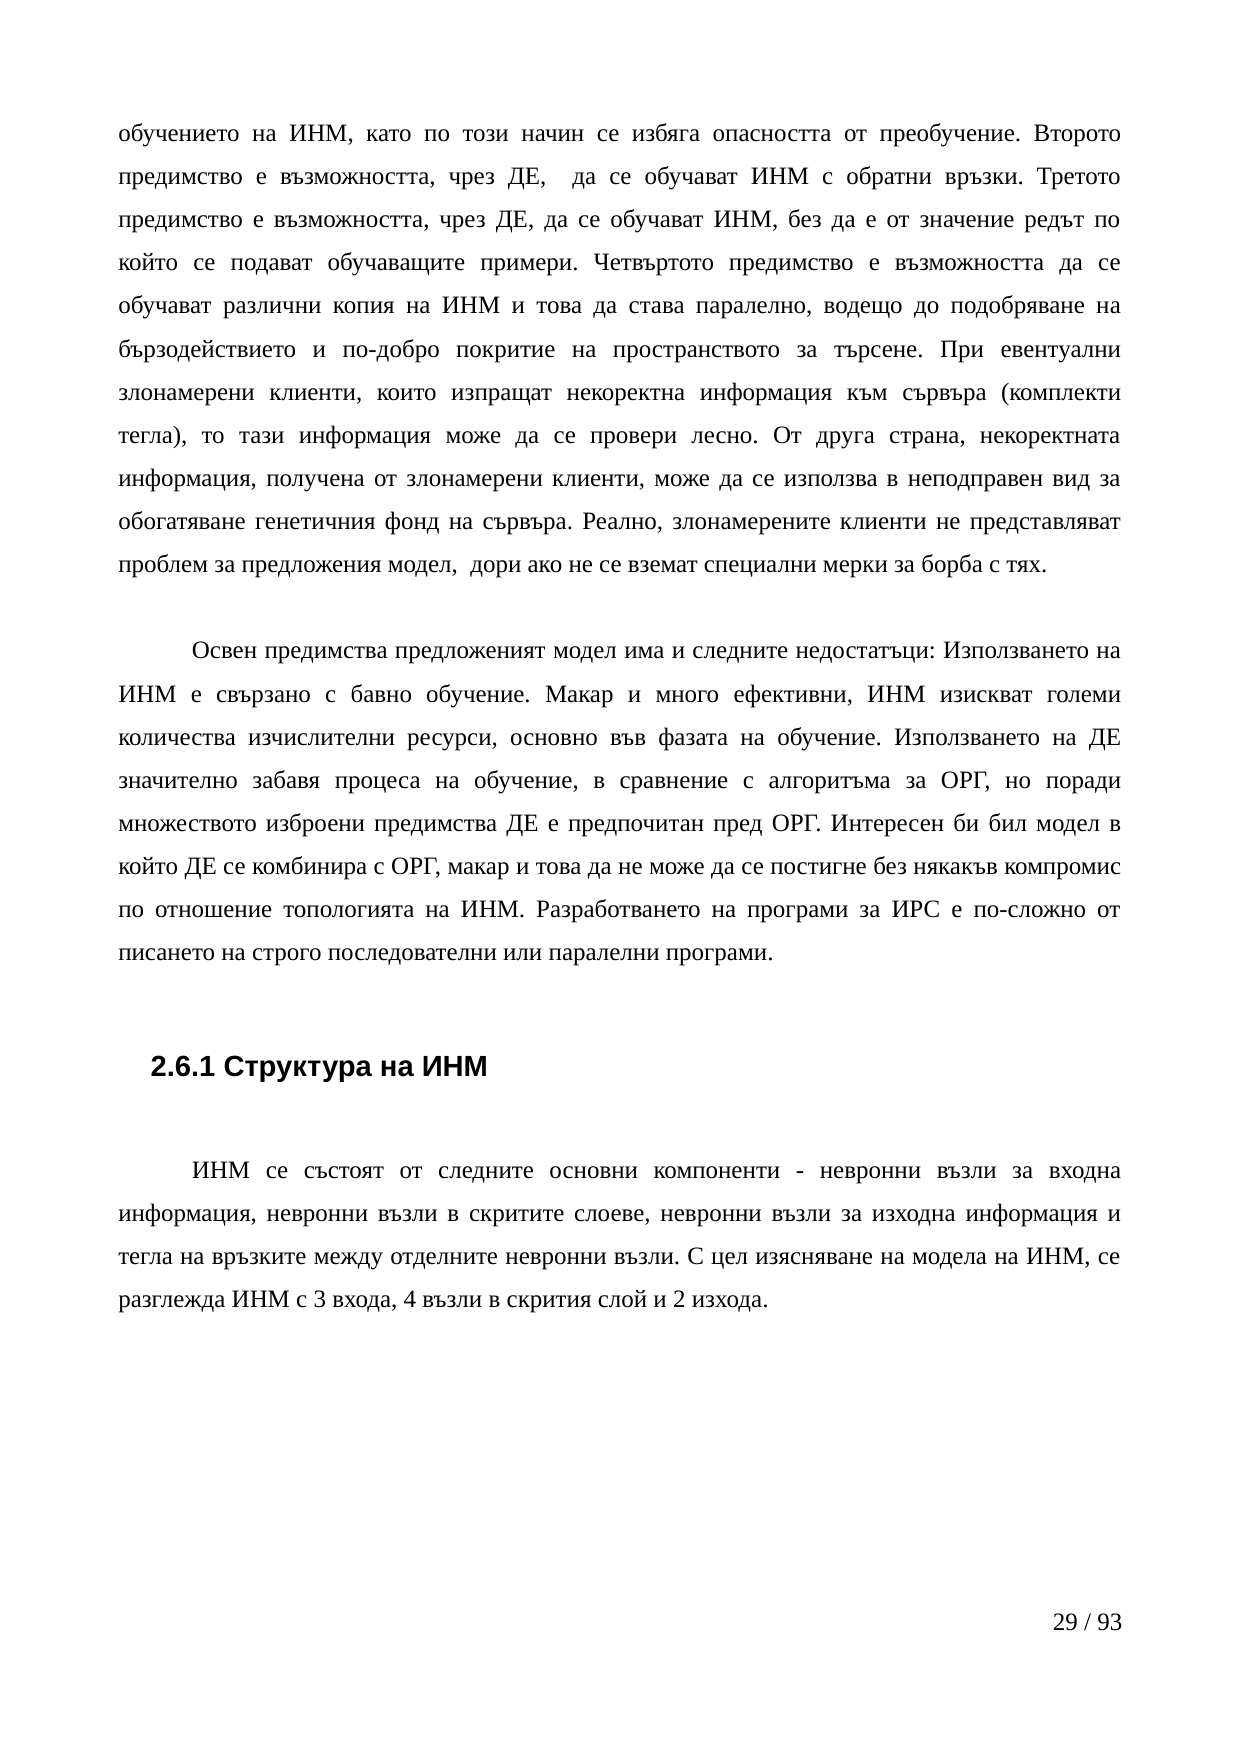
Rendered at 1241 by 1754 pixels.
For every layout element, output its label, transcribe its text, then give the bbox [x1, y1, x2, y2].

subtitle 2.6.1 Структура на ИНМ [118, 1049, 1122, 1082]
text обучението на ИНМ, като по този начин се избяга опасността от преобучение. Второто предимство е възможността, чрез ДЕ, да се обучават ИНМ с обратни връзки. Третото предимство е възможността, чрез ДЕ, да се обучават ИНМ, без да е от значение редът по който се подават обучаващите примери. Четвъртото предимство е възможността да се обучават различни копия на ИНМ и това да става паралелно, водещо до подобряване на бързодействието и по-добро покритие на пространството за търсене. При евентуални злонамерени клиенти, които изпращат некоректна информация към сървъра (комплекти тегла), то тази информация може да се провери лесно. От друга страна, некоректната информация, получена от злонамерени клиенти, може да се използва в неподправен вид за обогатяване генетичния фонд на сървъра. Реално, злонамерените клиенти не представляват проблем за предложения модел, дори ако не се вземат специални мерки за борба с тях. [118, 118, 1122, 578]
text ИНМ се състоят от следните основни компоненти - невронни възли за входна информация, невронни възли в скритите слоеве, невронни възли за изходна информация и тегла на връзките между отделните невронни възли. С цел изясняване на модела на ИНМ, се разглежда ИНМ с 3 входа, 4 възли в скрития слой и 2 изхода. [118, 1155, 1122, 1313]
text Освен предимства предложеният модел има и следните недостатъци: Използването на ИНМ е свързано с бавно обучение. Макар и много ефективни, ИНМ изискват големи количества изчислителни ресурси, основно във фазата на обучение. Използването на ДЕ значително забавя процеса на обучение, в сравнение с алгоритъма за ОРГ, но поради множеството изброени предимства ДЕ е предпочитан пред ОРГ. Интересен би бил модел в който ДЕ се комбинира с ОРГ, макар и това да не може да се постигне без някакъв компромис по отношение топологията на ИНМ. Разработването на програми за ИРС е по-сложно от писането на строго последователни или паралелни програми. [118, 636, 1122, 966]
